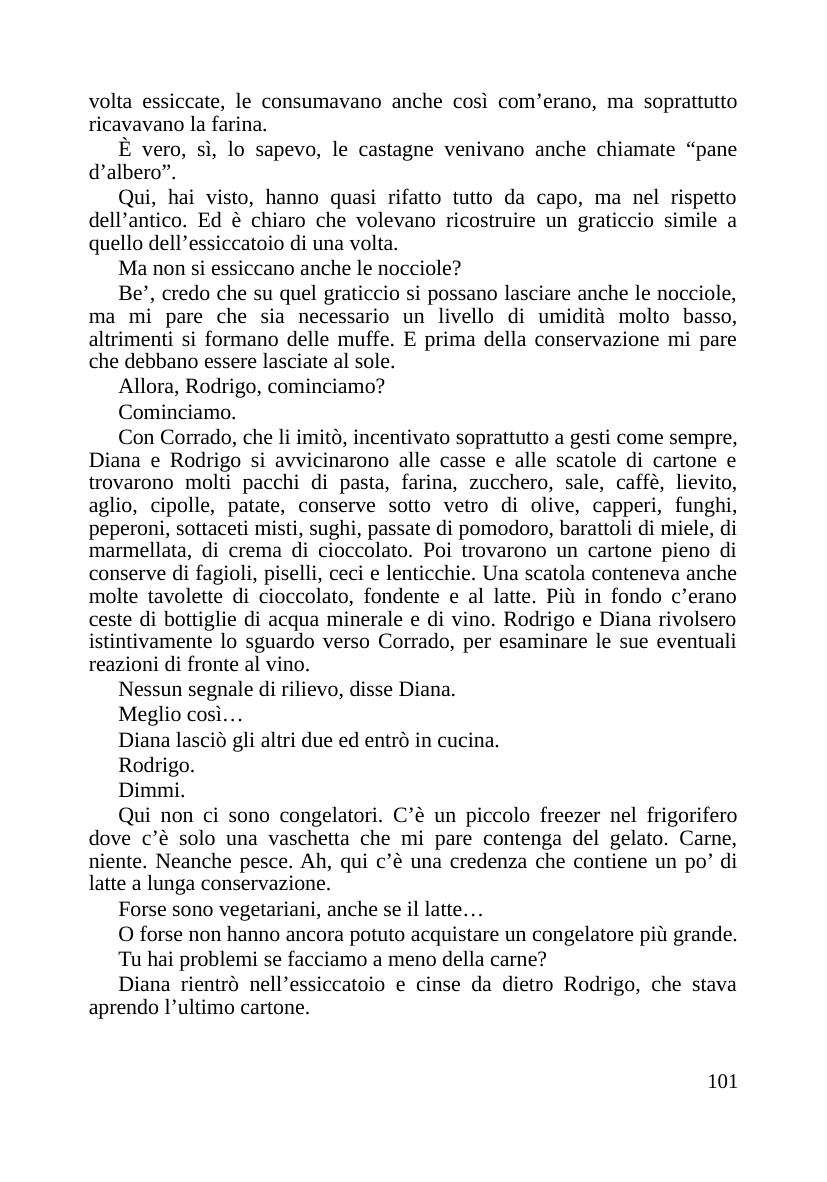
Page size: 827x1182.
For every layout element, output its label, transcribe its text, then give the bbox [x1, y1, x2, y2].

text Be’, credo che su quel graticcio si possano lasciare anche le nocciole, ma mi pare che sia necessario un livello di umidità molto basso, altrimenti si formano delle muffe. E prima della conservazione mi pare che debbano essere lasciate al sole. [88, 280, 738, 373]
text Diana rientrò nell’essiccatoio e cinse da dietro Rodrigo, che stava aprendo l’ultimo cartone. [88, 971, 738, 1019]
text Rodrigo. [88, 752, 738, 777]
text Nessun segnale di rilievo, disse Diana. [88, 676, 738, 701]
text Allora, Rodrigo, cominciamo? [88, 373, 738, 399]
text Forse sono vegetariani, anche se il latte… [88, 896, 738, 921]
text Qui, hai visto, hanno quasi rifatto tutto da capo, ma nel rispetto dell’antico. Ed è chiaro che volevano ricostruire un graticcio simile a quello dell’essiccatoio di una volta. [88, 184, 738, 255]
text Con Corrado, che li imitò, incentivato soprattutto a gesti come sempre, Diana e Rodrigo si avvicinarono alle casse e alle scatole di cartone e trovarono molti pacchi di pasta, farina, zucchero, sale, caffè, lievito, aglio, cipolle, patate, conserve sotto vetro di olive, capperi, funghi, peperoni, sottaceti misti, sughi, passate di pomodoro, barattoli di miele, di marmellata, di crema di cioccolato. Poi trovarono un cartone pieno di conserve di fagioli, piselli, ceci e lenticchie. Una scatola conteneva anche molte tavolette di cioccolato, fondente e al latte. Più in fondo c’erano ceste di bottiglie di acqua minerale e di vino. Rodrigo e Diana rivolsero istintivamente lo sguardo verso Corrado, per esaminare le sue eventuali reazioni di fronte al vino. [88, 424, 738, 676]
text Dimmi. [88, 777, 738, 802]
text Ma non si essiccano anche le nocciole? [88, 255, 738, 280]
text Cominciamo. [88, 399, 738, 424]
text Meglio così… [88, 701, 738, 727]
text Diana lasciò gli altri due ed entrò in cucina. [88, 727, 738, 752]
text È vero, sì, lo sapevo, le castagne venivano anche chiamate “pane d’albero”. [88, 136, 738, 184]
text O forse non hanno ancora potuto acquistare un congelatore più grande. [88, 921, 738, 946]
text Tu hai problemi se facciamo a meno della carne? [88, 946, 738, 971]
text volta essiccate, le consumavano anche così com’erano, ma soprattutto ricavavano la farina. [88, 88, 738, 136]
text Qui non ci sono congelatori. C’è un piccolo freezer nel frigorifero dove c’è solo una vaschetta che mi pare contenga del gelato. Carne, niente. Neanche pesce. Ah, qui c’è una credenza che contiene un po’ di latte a lunga conservazione. [88, 802, 738, 896]
